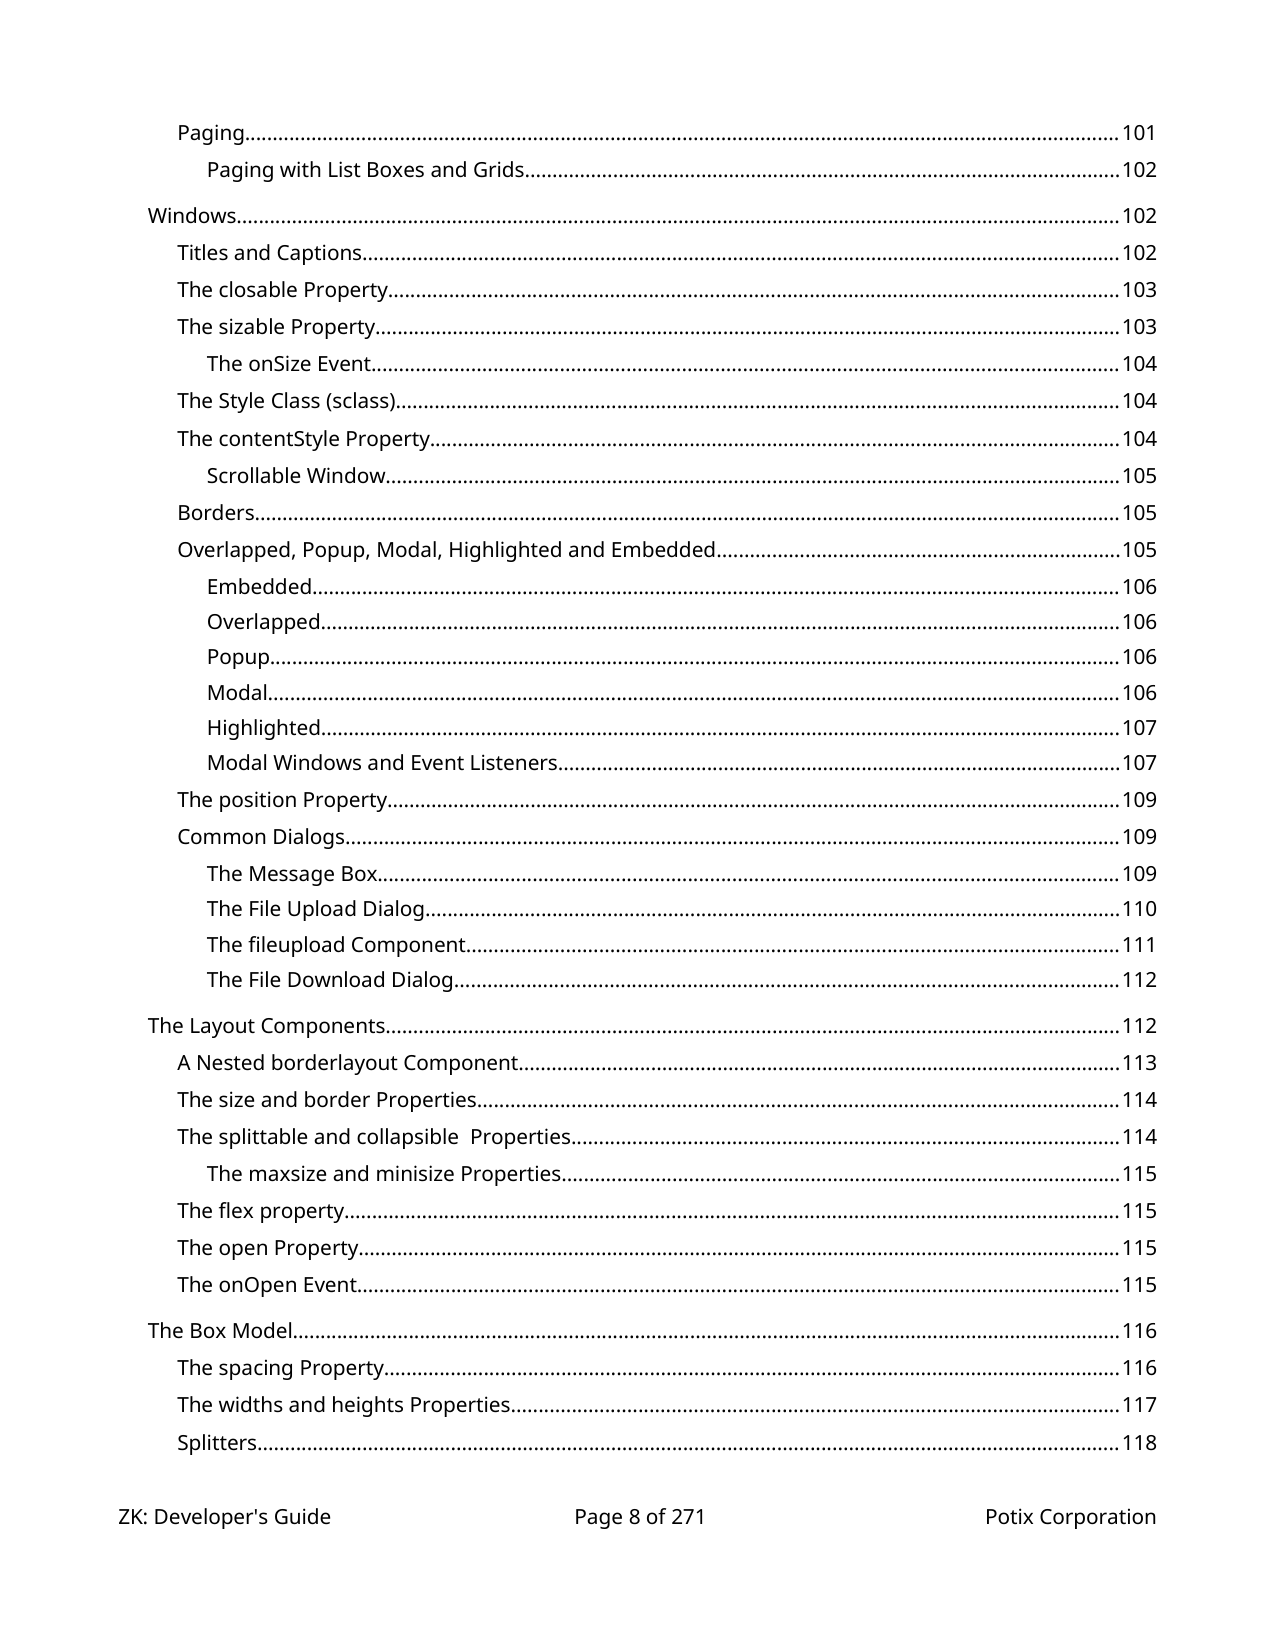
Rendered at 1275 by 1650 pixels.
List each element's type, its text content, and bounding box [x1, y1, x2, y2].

text Splitters 118 [177, 1428, 1157, 1456]
text The onSize Event 104 [207, 349, 1157, 378]
text The Layout Components 112 [148, 1011, 1157, 1039]
text Modal Windows and Event Listeners 107 [207, 748, 1157, 776]
text The sizable Property 103 [177, 312, 1157, 341]
text The fileupload Component 111 [207, 930, 1157, 958]
text Paging 101 [177, 118, 1157, 146]
text The closable Property 103 [177, 275, 1157, 303]
text Overlapped, Popup, Modal, Highlighted and Embedded 105 [177, 535, 1157, 563]
text The maxsize and minisize Properties 115 [207, 1159, 1157, 1187]
text Popup 106 [207, 642, 1157, 671]
text Overlapped 106 [207, 607, 1157, 635]
text The flex property 115 [177, 1196, 1157, 1224]
text A Nested borderlayout Component 113 [177, 1048, 1157, 1076]
text Common Dialogs 109 [177, 822, 1157, 850]
text The onOpen Event 115 [177, 1270, 1157, 1299]
text The size and border Properties 114 [177, 1085, 1157, 1113]
text The spacing Property 116 [177, 1353, 1157, 1382]
text The File Upload Dialog 110 [207, 894, 1157, 923]
text Borders 105 [177, 498, 1157, 526]
text The Style Class (sclass) 104 [177, 387, 1157, 415]
text The open Property 115 [177, 1233, 1157, 1262]
text The Box Model 116 [148, 1316, 1157, 1344]
text Embedded 106 [207, 572, 1157, 600]
text The File Download Dialog 112 [207, 965, 1157, 993]
text Titles and Captions 102 [177, 238, 1157, 266]
text The widths and heights Properties 117 [177, 1391, 1157, 1419]
text Highlighted 107 [207, 713, 1157, 741]
text The Message Box 109 [207, 859, 1157, 887]
text Scrollable Window 105 [207, 461, 1157, 489]
text The contentStyle Property 104 [177, 424, 1157, 452]
text Paging with List Boxes and Grids 102 [207, 155, 1157, 183]
text The splittable and collapsible Properties 114 [177, 1122, 1157, 1150]
text The position Property 109 [177, 785, 1157, 813]
text Modal 106 [207, 678, 1157, 706]
text Windows 102 [148, 201, 1157, 229]
